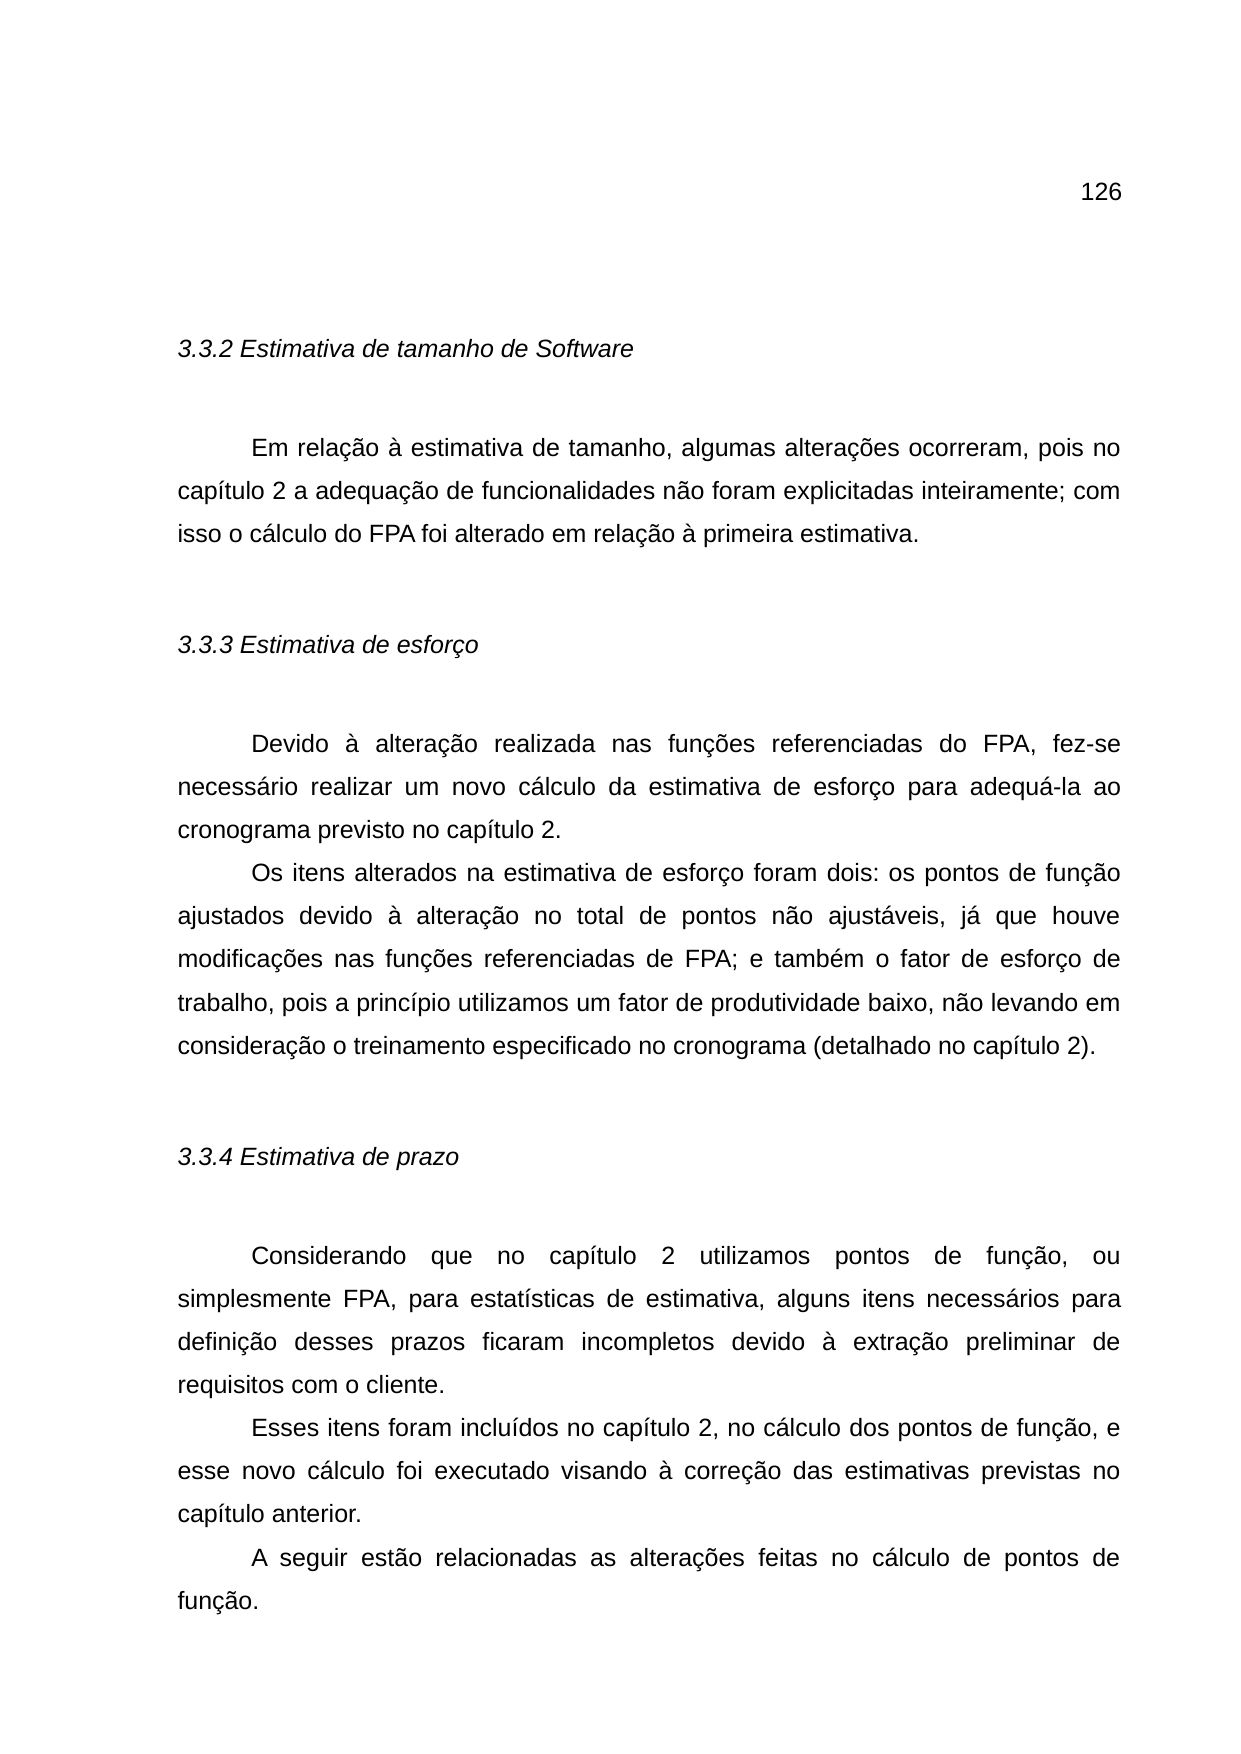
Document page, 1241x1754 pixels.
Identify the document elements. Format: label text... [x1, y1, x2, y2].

text Esses itens foram incluídos no capítulo 2, no cálculo dos pontos de função, e esse novo cálculo foi executado visando à correção das estimativas previstas no capítulo anterior. [177, 1413, 1122, 1528]
text Em relação à estimativa de tamanho, algumas alterações ocorreram, pois no capítulo 2 a adequação de funcionalidades não foram explicitadas inteiramente; com isso o cálculo do FPA foi alterado em relação à primeira estimativa. [177, 433, 1122, 548]
subtitle 3.3.3 Estimativa de esforço [177, 630, 1122, 659]
text A seguir estão relacionadas as alterações feitas no cálculo de pontos de função. [177, 1543, 1122, 1614]
text Considerando que no capítulo 2 utilizamos pontos de função, ou simplesmente FPA, para estatísticas de estimativa, alguns itens necessários para definição desses prazos ficaram incompletos devido à extração preliminar de requisitos com o cliente. [177, 1241, 1122, 1399]
subtitle 3.3.2 Estimativa de tamanho de Software [177, 334, 1122, 363]
text Devido à alteração realizada nas funções referenciadas do FPA, fez-se necessário realizar um novo cálculo da estimativa de esforço para adequá-la ao cronograma previsto no capítulo 2. [177, 729, 1122, 844]
subtitle 3.3.4 Estimativa de prazo [177, 1142, 1122, 1171]
text Os itens alterados na estimativa de esforço foram dois: os pontos de função ajustados devido à alteração no total de pontos não ajustáveis, já que houve modificações nas funções referenciadas de FPA; e também o fator de esforço de trabalho, pois a princípio utilizamos um fator de produtividade baixo, não levando em consideração o treinamento especificado no cronograma (detalhado no capítulo 2). [177, 858, 1122, 1059]
